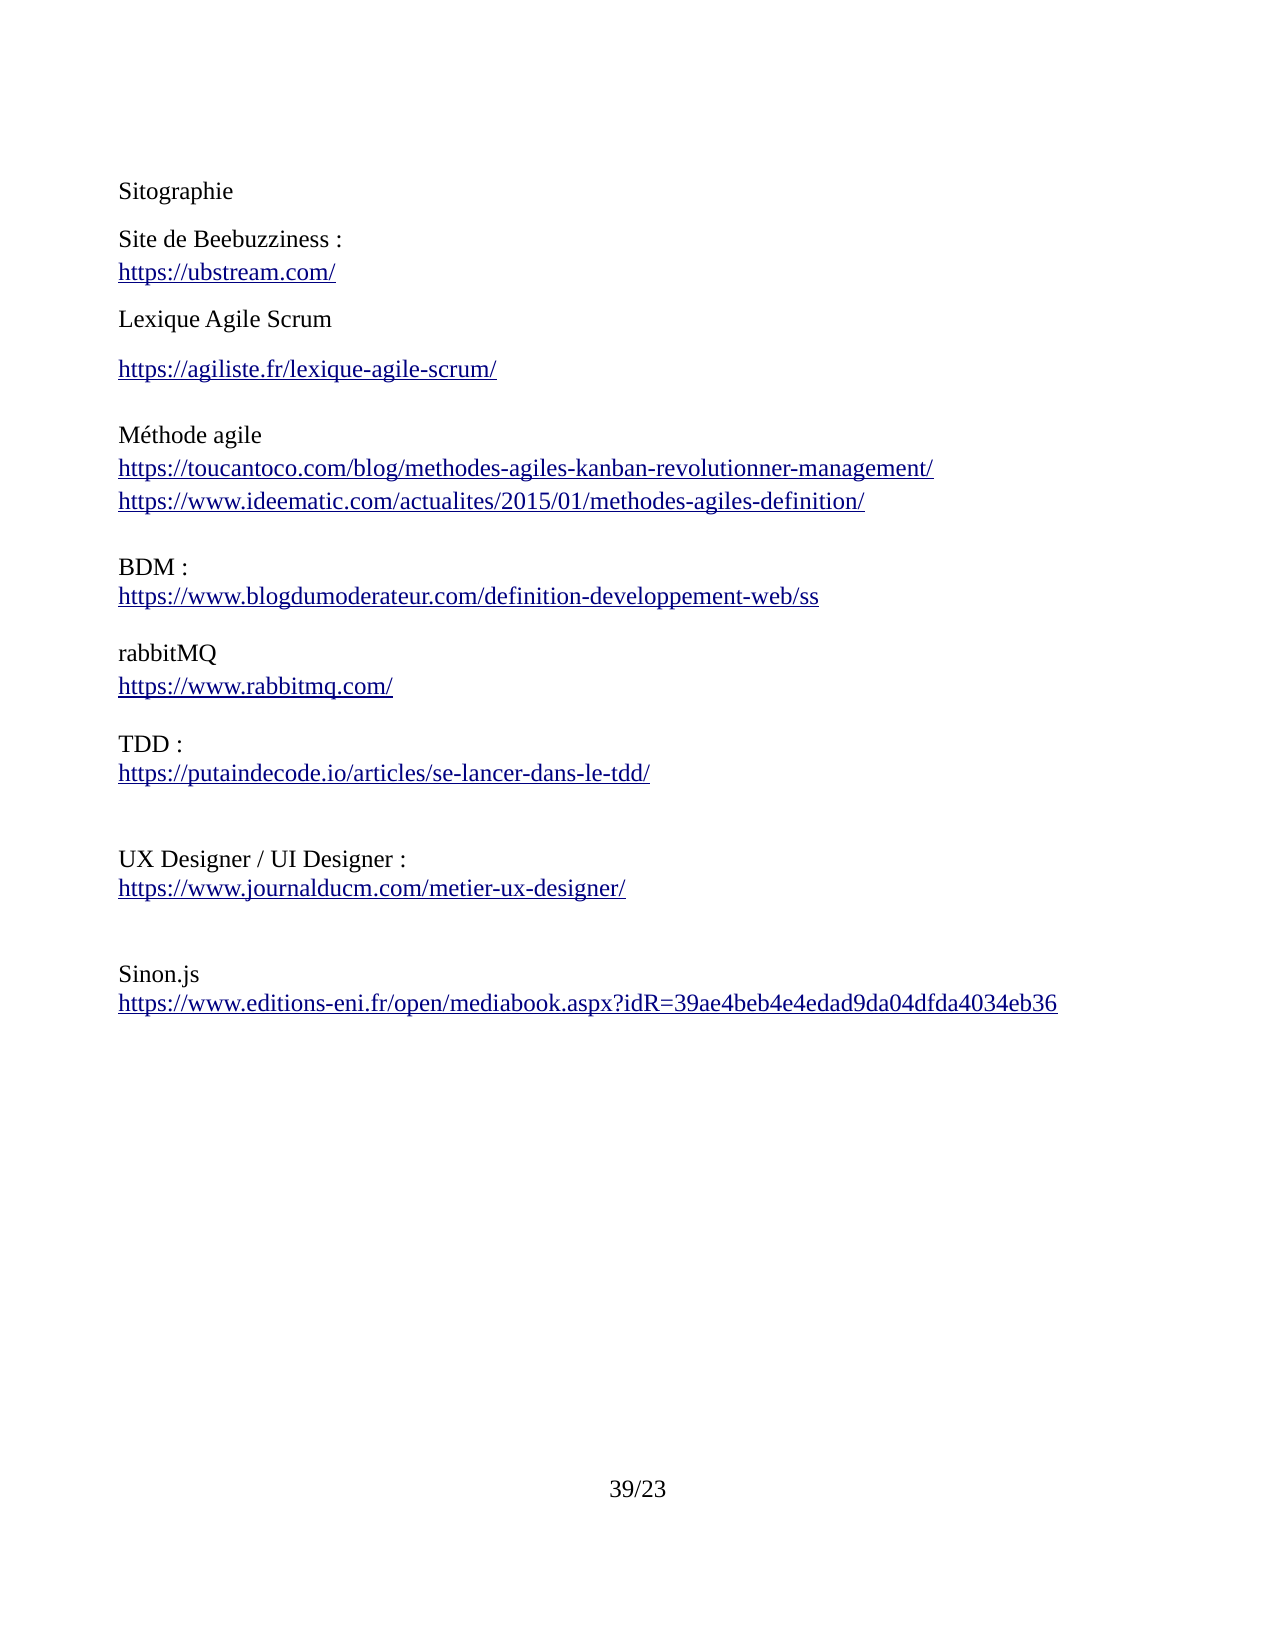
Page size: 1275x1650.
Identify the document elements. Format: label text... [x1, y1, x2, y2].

text https://www.editions-eni.fr/open/mediabook.aspx?idR=39ae4beb4e4edad9da04dfda4034eb36 [118, 988, 1157, 1016]
text BDM : [118, 552, 1157, 581]
text Lexique Agile Scrum [118, 304, 1157, 333]
text https://agiliste.fr/lexique-agile-scrum/ [118, 354, 1157, 383]
text rabbitMQ [118, 638, 1157, 667]
text UX Designer / UI Designer : [118, 844, 1157, 873]
text https://www.journalducm.com/metier-ux-designer/ [118, 873, 1157, 901]
text https://www.ideematic.com/actualites/2015/01/methodes-agiles-definition/ [118, 486, 1157, 515]
text https://www.rabbitmq.com/ [118, 671, 1157, 700]
text https://putaindecode.io/articles/se-lancer-dans-le-tdd/ [118, 758, 1157, 786]
text https://www.blogdumoderateur.com/definition-developpement-web/ss [118, 581, 1157, 609]
text Sinon.js [118, 959, 1157, 988]
text Méthode agile [118, 420, 1157, 449]
text Site de Beebuzziness : https://ubstream.com/ [118, 224, 1157, 286]
text TDD : [118, 729, 1157, 758]
text Sitographie [118, 176, 1157, 205]
text https://toucantoco.com/blog/methodes-agiles-kanban-revolutionner-management/ [118, 453, 1157, 482]
